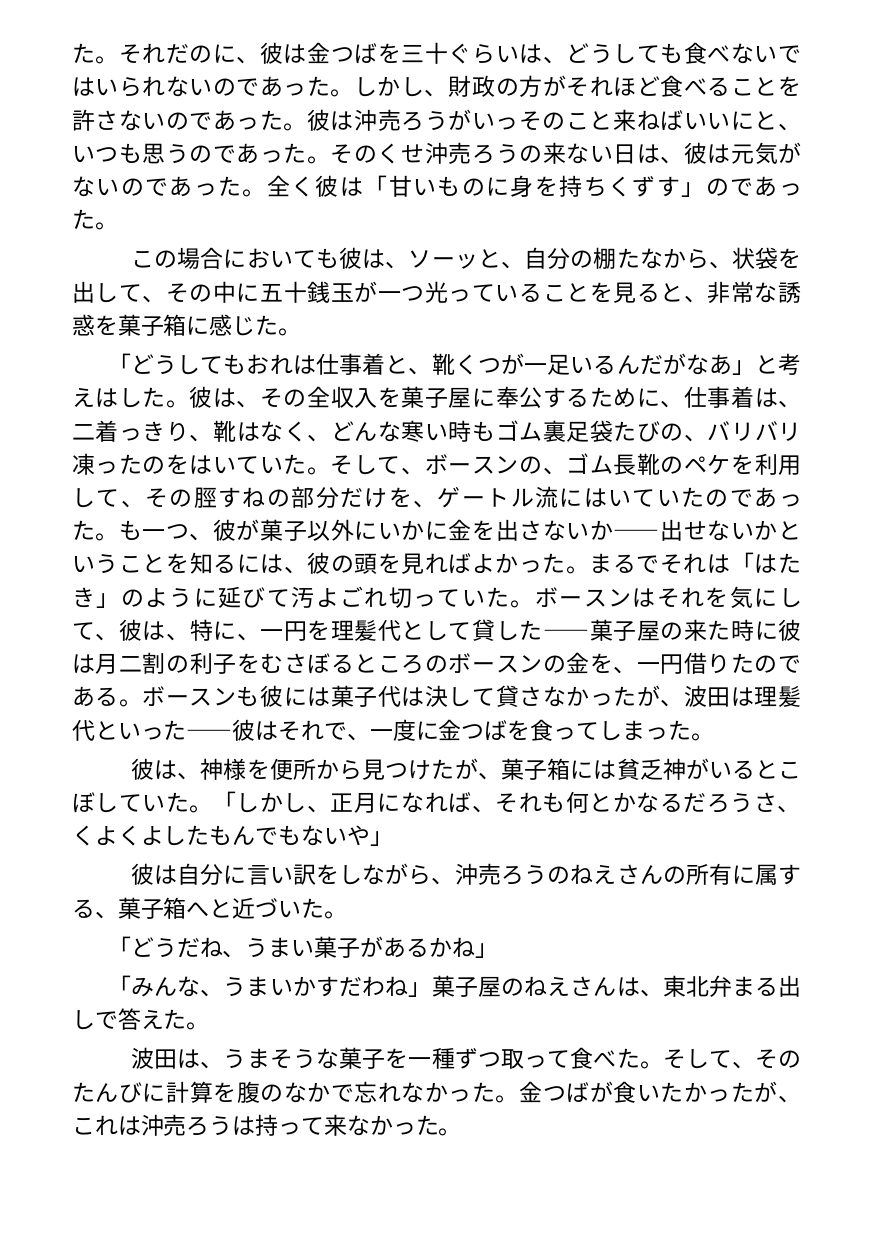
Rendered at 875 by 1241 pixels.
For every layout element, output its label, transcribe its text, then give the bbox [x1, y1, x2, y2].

text 「みんな、うまいかすだわね」菓子屋のねえさんは、東北弁まる出しで答えた。 [72, 969, 802, 1035]
text 波田は、うまそうな菓子を一種ずつ取って食べた。そして、そのたんびに計算を腹のなかで忘れなかった。金つばが食いたかったが、これは沖売ろうは持って来なかった。 [72, 1041, 802, 1141]
text 彼は自分に言い訳をしながら、沖売ろうのねえさんの所有に属する、菓子箱へと近づいた。 [72, 857, 802, 924]
text た。それだのに、彼は金つばを三十ぐらいは、どうしても食べないではいられないのであった。しかし、財政の方がそれほど食べることを許さないのであった。彼は沖売ろうがいっそのこと来ねばいいにと、いつも思うのであった。そのくせ沖売ろうの来ない日は、彼は元気がないのであった。全く彼は「甘いものに身を持ちくずす」のであった。 [72, 36, 802, 235]
text この場合においても彼は、ソーッと、自分の棚たなから、状袋を出して、その中に五十銭玉が一つ光っていることを見ると、非常な誘惑を菓子箱に感じた。 [72, 241, 802, 341]
text 「どうだね、うまい菓子があるかね」 [72, 930, 802, 963]
text 彼は、神様を便所から見つけたが、菓子箱には貧乏神がいるとこぼしていた。「しかし、正月になれば、それも何とかなるだろうさ、くよくよしたもんでもないや」 [72, 752, 802, 851]
text 「どうしてもおれは仕事着と、靴くつが一足いるんだがなあ」と考えはした。彼は、その全収入を菓子屋に奉公するために、仕事着は、二着っきり、靴はなく、どんな寒い時もゴム裏足袋たびの、バリバリ凍ったのをはいていた。そして、ボースンの、ゴム長靴のペケを利用して、その脛すねの部分だけを、ゲートル流にはいていたのであった。も一つ、彼が菓子以外にいかに金を出さないか――出せないかということを知るには、彼の頭を見ればよかった。まるでそれは「はたき」のように延びて汚よごれ切っていた。ボースンはそれを気にして、彼は、特に、一円を理髪代として貸した――菓子屋の来た時に彼は月二割の利子をむさぼるところのボースンの金を、一円借りたのである。ボースンも彼には菓子代は決して貸さなかったが、波田は理髪代といった――彼はそれで、一度に金つばを食ってしまった。 [72, 347, 802, 746]
